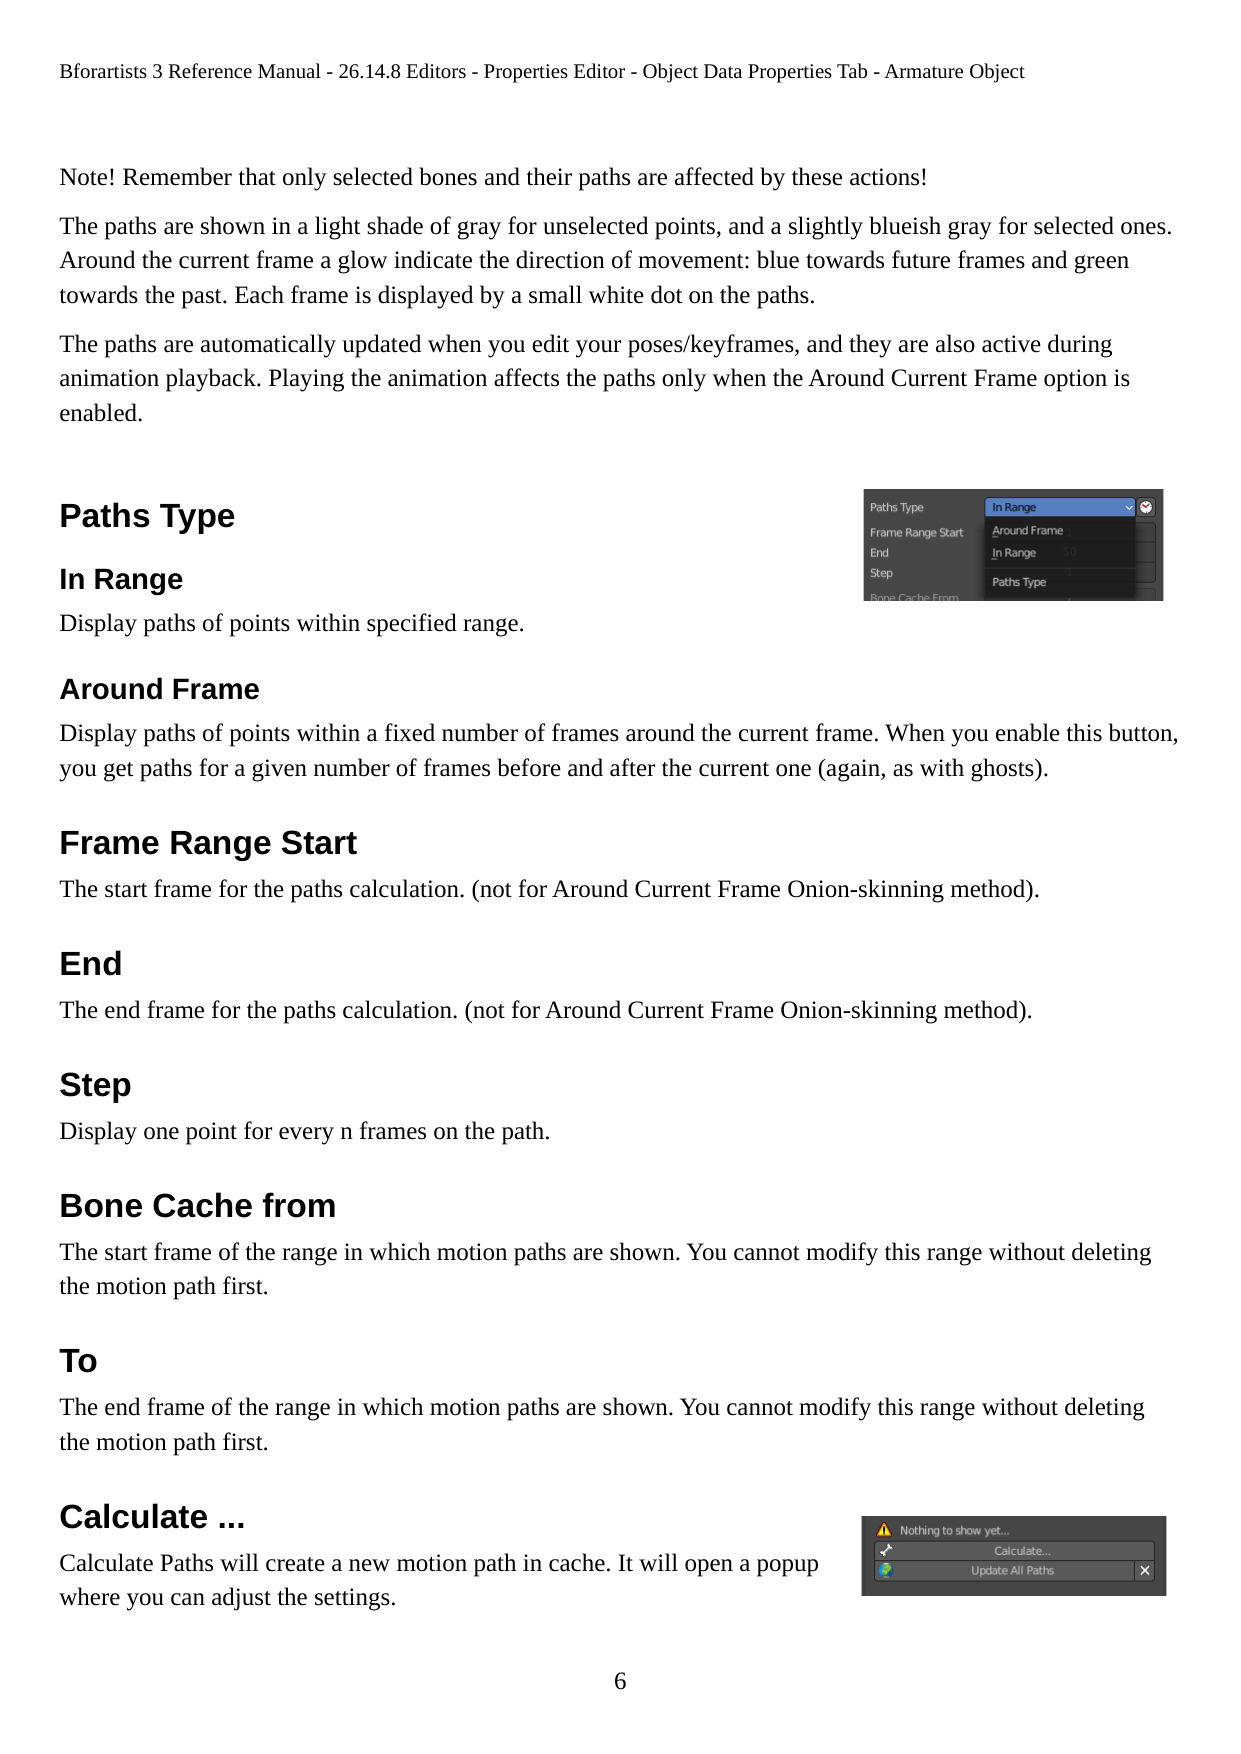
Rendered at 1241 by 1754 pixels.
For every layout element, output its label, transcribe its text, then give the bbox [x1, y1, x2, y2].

text The paths are automatically updated when you edit your poses/keyframes, and they are also active during animation playback. Playing the animation affects the paths only when the Around Current Frame option is enabled. [59, 329, 1181, 426]
text Display one point for every n frames on the path. [59, 1116, 1181, 1144]
text The end frame of the range in which motion paths are shown. You cannot modify this range without deleting the motion path first. [59, 1392, 1181, 1456]
subtitle End [59, 944, 1181, 982]
subtitle Bone Cache from [59, 1186, 1181, 1224]
text The end frame for the paths calculation. (not for Around Current Frame Onion-skinning method). [59, 995, 1181, 1023]
picture [863, 489, 1164, 601]
text The paths are shown in a light shade of gray for unselected points, and a slightly blueish gray for selected ones. Around the current frame a glow indicate the direction of movement: blue towards future frames and green towards the past. Each frame is displayed by a small white dot on the paths. [59, 211, 1181, 308]
text Note! Remember that only selected bones and their paths are affected by these actions! [59, 162, 1181, 190]
subtitle [1164, 496, 1181, 535]
text Calculate Paths will create a new motion path in cache. It will open a popup where you can adjust the settings. [59, 1548, 1181, 1611]
subtitle To [59, 1341, 1181, 1380]
subtitle Around Frame [59, 672, 1181, 706]
subtitle Step [59, 1065, 1181, 1103]
picture [861, 1516, 1167, 1596]
subtitle Paths Type [59, 496, 863, 535]
subtitle In Range [59, 562, 863, 596]
text Display paths of points within specified range. [59, 608, 1181, 637]
text Display paths of points within a fixed number of frames around the current frame. When you enable this button, you get paths for a given number of frames before and after the current one (again, as with ghosts). [59, 718, 1181, 781]
subtitle [1164, 562, 1181, 596]
text The start frame of the range in which motion paths are shown. You cannot modify this range without deleting the motion path first. [59, 1237, 1181, 1300]
subtitle Frame Range Start [59, 823, 1181, 861]
subtitle Calculate ... [59, 1497, 1181, 1535]
text The start frame for the paths calculation. (not for Around Current Frame Onion-skinning method). [59, 874, 1181, 902]
